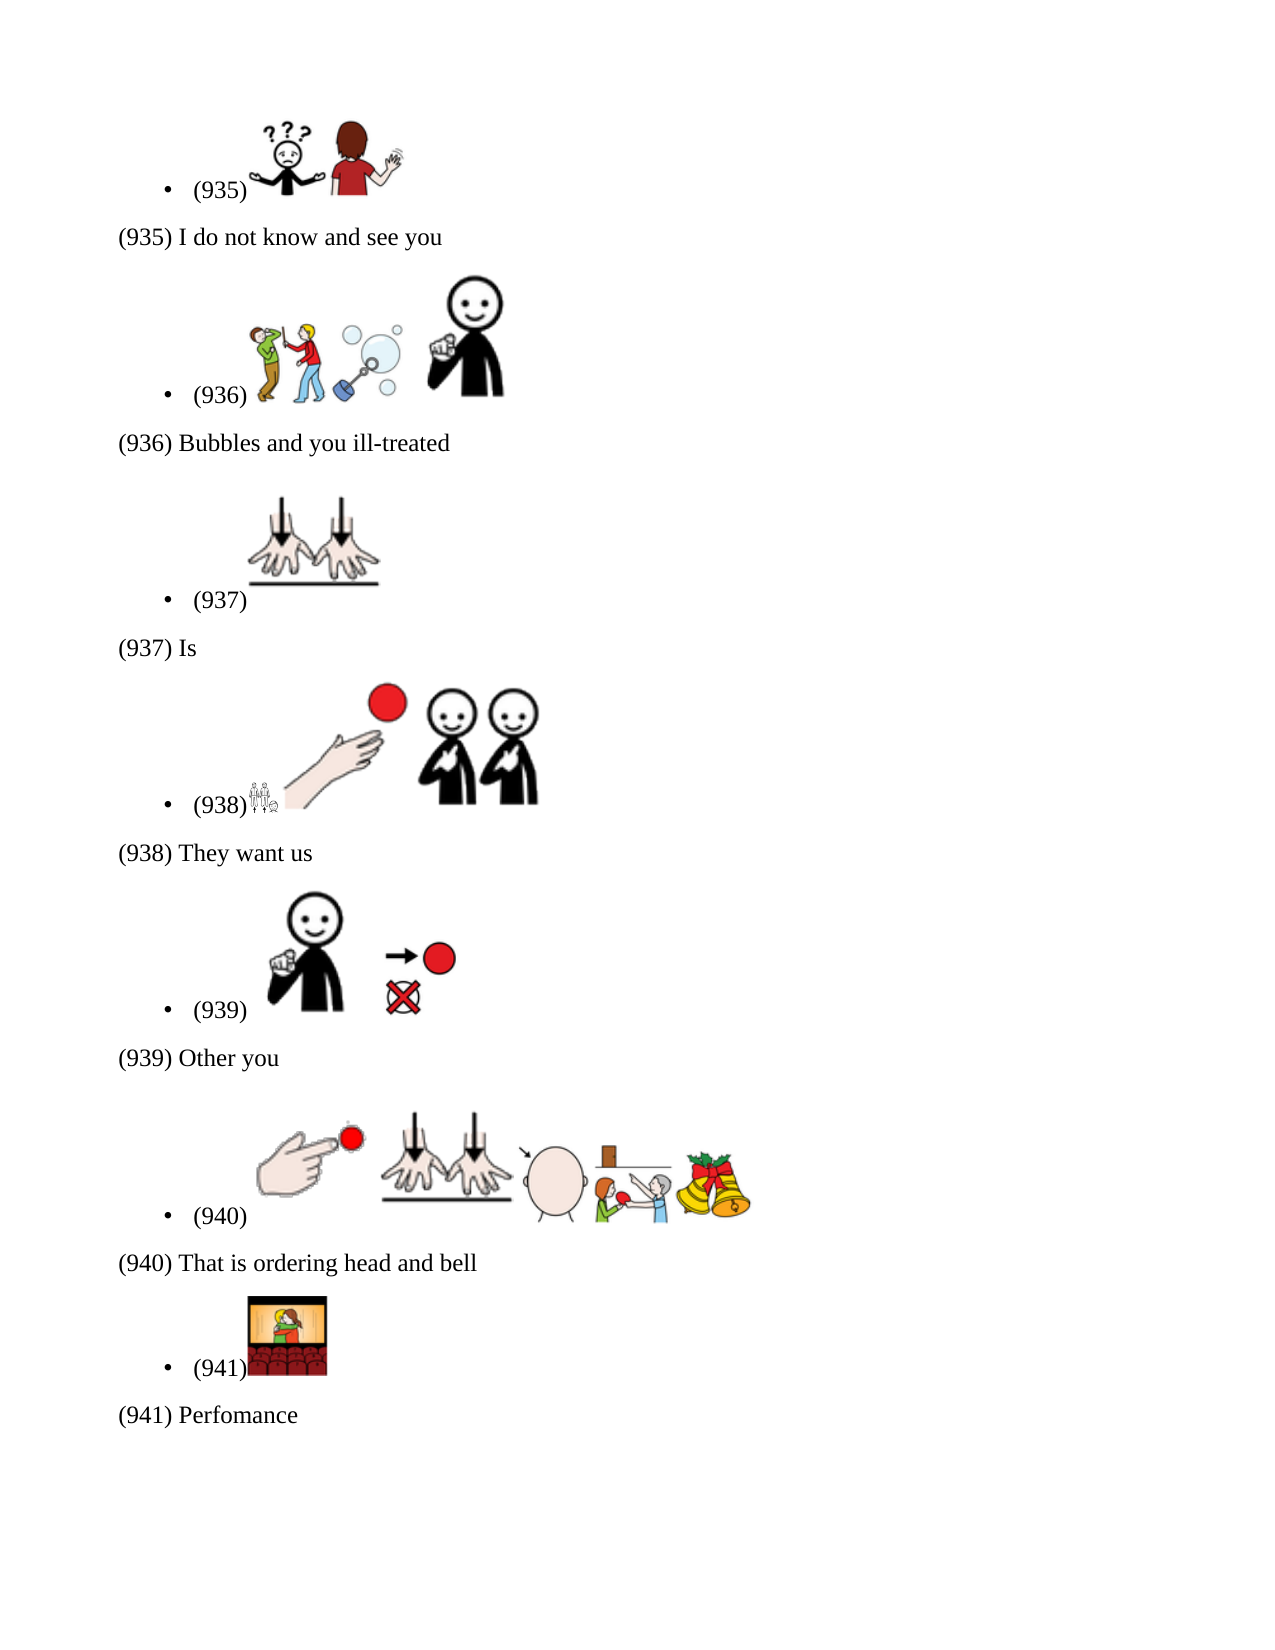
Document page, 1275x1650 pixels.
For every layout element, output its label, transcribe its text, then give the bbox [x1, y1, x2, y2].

list (939) [164, 886, 1157, 1024]
picture [247, 118, 408, 199]
text (941) Perfomance [118, 1400, 1157, 1429]
list (935) [164, 118, 1157, 203]
picture [247, 1296, 328, 1376]
list (940) [164, 1091, 1157, 1229]
picture [247, 680, 546, 814]
text (937) Is [118, 633, 1157, 662]
list (937) [164, 475, 1157, 614]
list (941) [164, 1296, 1157, 1381]
text (935) I do not know and see you [118, 222, 1157, 251]
text (940) That is ordering head and bell [118, 1248, 1157, 1277]
picture [247, 270, 541, 404]
text (936) Bubbles and you ill-treated [118, 428, 1157, 456]
text (939) Other you [118, 1043, 1157, 1072]
list (938) [164, 680, 1157, 819]
text (938) They want us [118, 838, 1157, 867]
picture [247, 1090, 754, 1225]
picture [247, 885, 461, 1019]
list (936) [164, 270, 1157, 409]
picture [247, 475, 381, 609]
